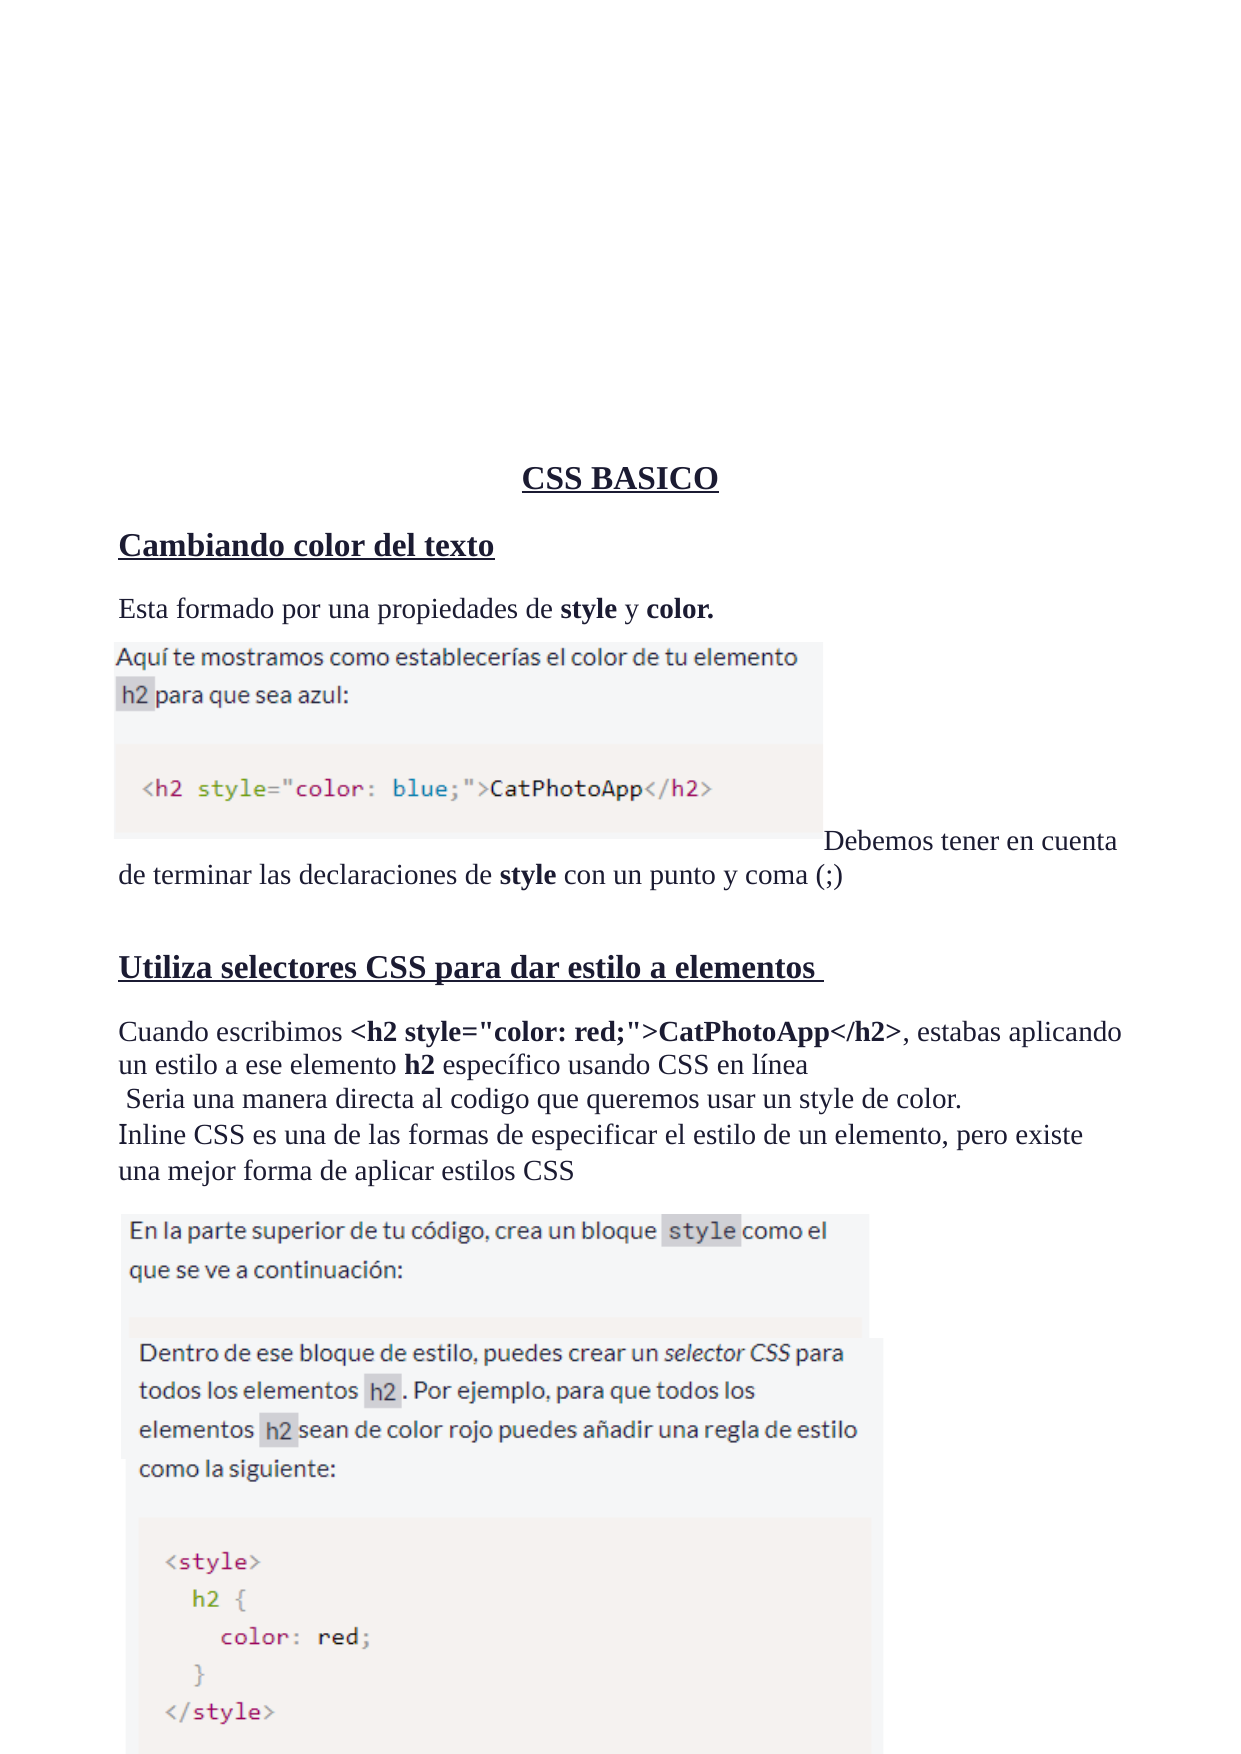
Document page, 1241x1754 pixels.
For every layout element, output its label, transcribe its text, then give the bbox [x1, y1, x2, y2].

text Cuando escribimos <h2 style="color: red;">CatPhotoApp</h2>, estabas aplicando un estilo a ese elemento h2 específico usando CSS en línea [118, 1014, 1122, 1081]
text CSS BASICO [118, 458, 1122, 496]
text Utiliza selectores CSS para dar estilo a elementos [118, 947, 1122, 985]
text Seria una manera directa al codigo que queremos usar un style de color. [118, 1081, 1122, 1114]
text Debemos tener en cuenta de terminar las declaraciones de style con un punto y coma (;) [118, 823, 1122, 890]
picture [113, 642, 824, 839]
picture [121, 1214, 884, 1754]
text Esta formado por una propiedades de style y color. [118, 591, 1122, 625]
text Cambiando color del texto [118, 525, 1122, 563]
text Inline CSS es una de las formas de especificar el estilo de un elemento, pero existe una mejor forma de aplicar estilos CSS [118, 1114, 1122, 1186]
